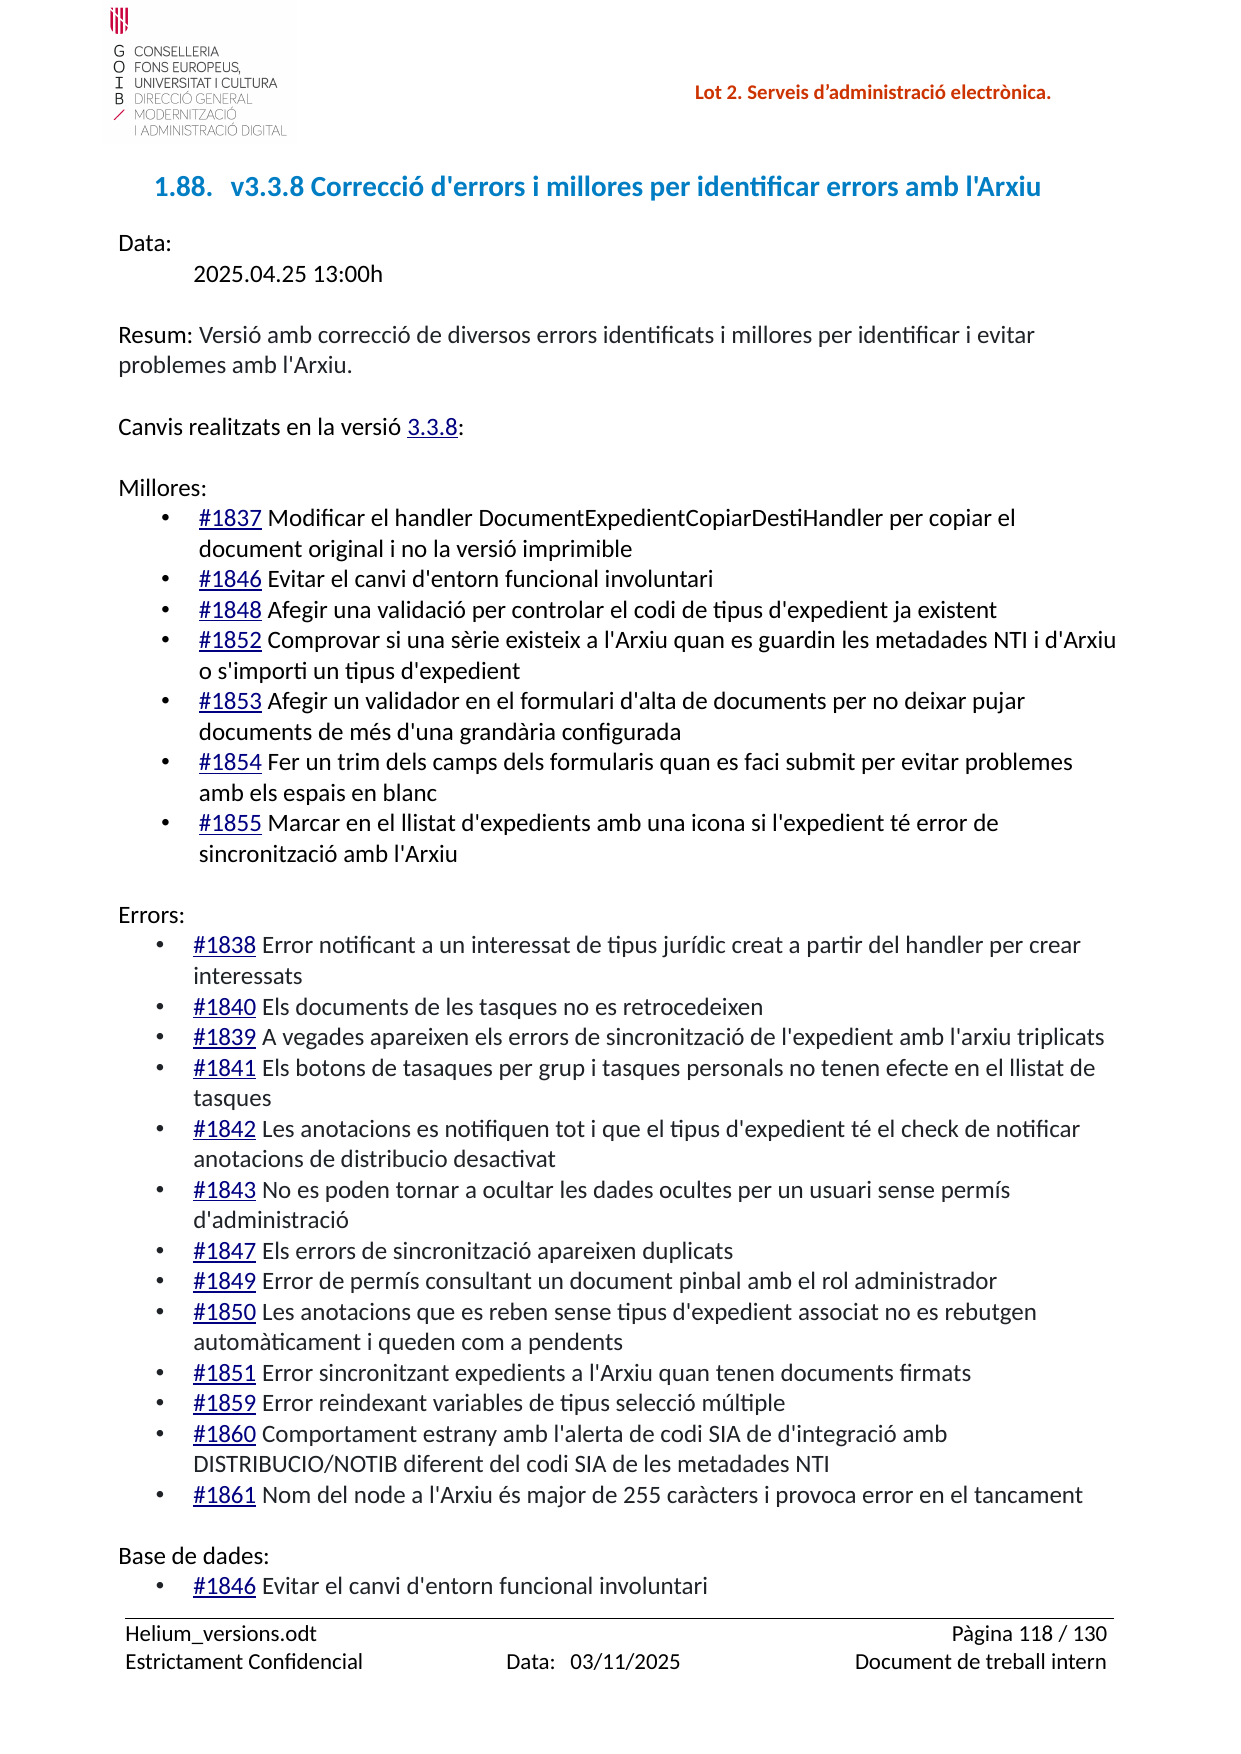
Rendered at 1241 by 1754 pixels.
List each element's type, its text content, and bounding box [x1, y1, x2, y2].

list #1854 Fer un trim dels camps dels formularis quan es faci submit per evitar problemes amb els espais en blanc [161, 746, 1122, 807]
text Millores: [118, 472, 1122, 502]
list #1850 Les anotacions que es reben sense tipus d'expedient associat no es rebutgen automàticament i queden com a pendents [156, 1296, 1122, 1357]
list #1846 Evitar el canvi d'entorn funcional involuntari [156, 1571, 1122, 1601]
text 2025.04.25 13:00h [118, 258, 1122, 289]
list #1853 Afegir un validador en el formulari d'alta de documents per no deixar pujar documents de més d'una grandària configurada [161, 685, 1122, 746]
list #1861 Nom del node a l'Arxiu és major de 255 caràcters i provoca error en el tancament [156, 1479, 1122, 1509]
list #1847 Els errors de sincronització apareixen duplicats [156, 1235, 1122, 1265]
subtitle v3.3.8 Correcció d'errors i millores per identificar errors amb l'Arxiu [153, 168, 1122, 204]
list #1852 Comprovar si una sèrie existeix a l'Arxiu quan es guardin les metadades NTI i d'Arxiu o s'importi un tipus d'expedient [161, 624, 1122, 685]
text Base de dades: [118, 1540, 1122, 1571]
list #1838 Error notificant a un interessat de tipus jurídic creat a partir del handler per crear interessats [156, 929, 1122, 991]
list #1846 Evitar el canvi d'entorn funcional involuntari [161, 563, 1122, 594]
picture [100, 0, 297, 144]
list #1840 Els documents de les tasques no es retrocedeixen [156, 991, 1122, 1021]
list #1837 Modificar el handler DocumentExpedientCopiarDestiHandler per copiar el document original i no la versió imprimible [161, 502, 1122, 563]
text Canvis realitzats en la versió 3.3.8: [118, 411, 1122, 441]
list #1841 Els botons de tasaques per grup i tasques personals no tenen efecte en el llistat de tasques [156, 1052, 1122, 1113]
list #1849 Error de permís consultant un document pinbal amb el rol administrador [156, 1265, 1122, 1296]
list #1859 Error reindexant variables de tipus selecció múltiple [156, 1387, 1122, 1418]
text Errors: [118, 899, 1122, 929]
list #1843 No es poden tornar a ocultar les dades ocultes per un usuari sense permís d'administració [156, 1174, 1122, 1235]
list #1851 Error sincronitzant expedients a l'Arxiu quan tenen documents firmats [156, 1357, 1122, 1387]
list #1848 Afegir una validació per controlar el codi de tipus d'expedient ja existent [161, 594, 1122, 624]
text Resum: Versió amb correcció de diversos errors identificats i millores per identificar i evitar problemes amb l'Arxiu. [118, 319, 1122, 380]
list #1855 Marcar en el llistat d'expedients amb una icona si l'expedient té error de sincronització amb l'Arxiu [161, 807, 1122, 868]
list #1860 Comportament estrany amb l'alerta de codi SIA de d'integració amb DISTRIBUCIO/NOTIB diferent del codi SIA de les metadades NTI [156, 1418, 1122, 1479]
list #1842 Les anotacions es notifiquen tot i que el tipus d'expedient té el check de notificar anotacions de distribucio desactivat [156, 1113, 1122, 1174]
list #1839 A vegades apareixen els errors de sincronització de l'expedient amb l'arxiu triplicats [156, 1021, 1122, 1052]
text Data: [118, 228, 1122, 258]
